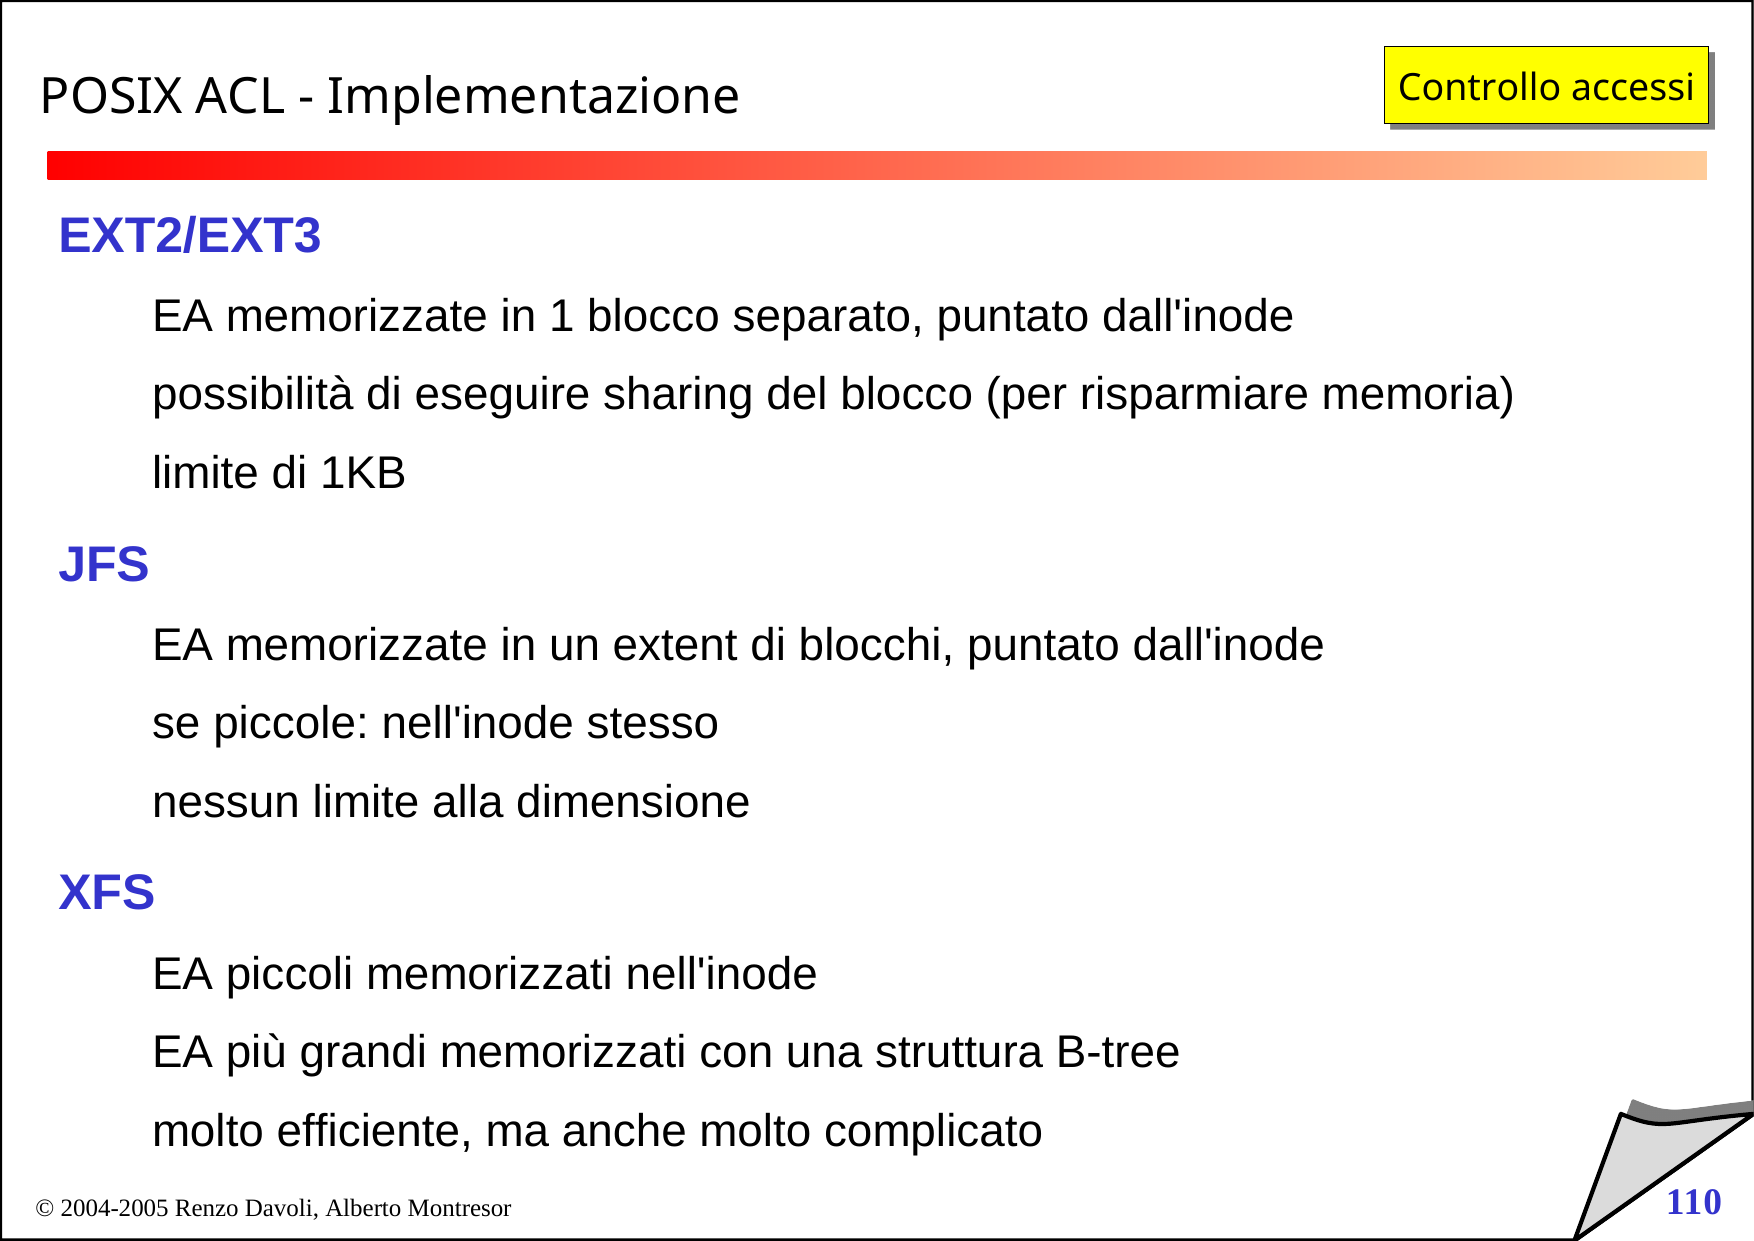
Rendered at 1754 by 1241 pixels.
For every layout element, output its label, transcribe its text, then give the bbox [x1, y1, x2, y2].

title POSIX ACL - Implementazione [40, 53, 1713, 140]
text_box Controllo accessi [1384, 46, 1709, 124]
list EXT2/EXT3 EA memorizzate in 1 blocco separato, puntato dall'inode possibilità di eseguire sharing del blocco (per risparmiare memoria) limite di 1KB JFS EA memorizzate in un extent di blocchi, puntato dall'inode se piccole: nell'inode stesso nessun limite alla dimensione XFS EA piccoli memorizzati nell'inode EA più grandi memorizzati con una struttura B-tree molto efficiente, ma anche molto complicato [58, 206, 1695, 1157]
